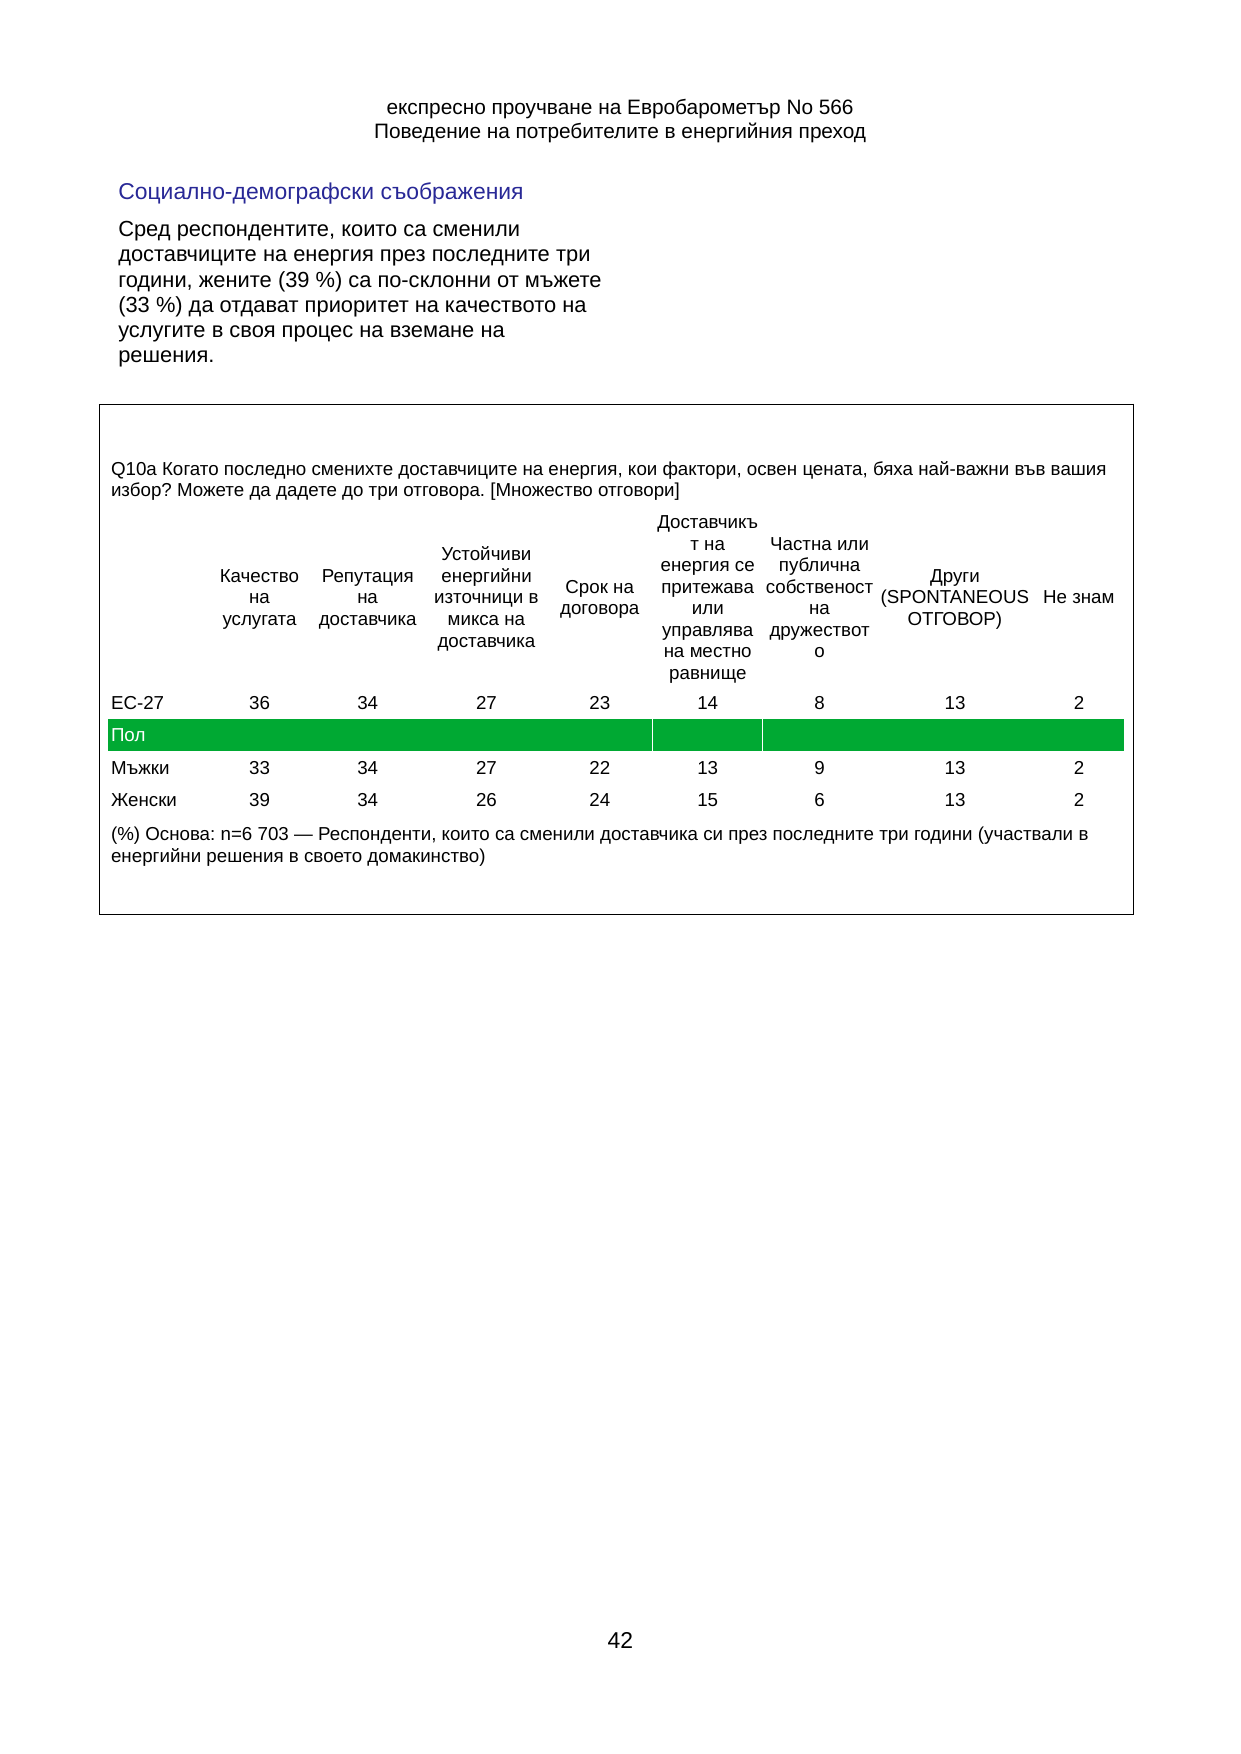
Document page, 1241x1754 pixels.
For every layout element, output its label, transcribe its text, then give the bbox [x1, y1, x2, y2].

table_cell 13 [876, 784, 1033, 816]
table_cell Не знам [1033, 508, 1124, 686]
table_cell 2 [1033, 751, 1124, 783]
table_cell [108, 508, 209, 686]
table_cell [1033, 719, 1124, 751]
table_cell ЕС-27 [108, 686, 209, 719]
table_cell Срок на договора [547, 508, 652, 686]
table_cell 39 [209, 784, 309, 816]
table_cell Устойчиви енергийни източници в микса на доставчика [426, 508, 547, 686]
table_cell Частна или публична собственост на дружеството [763, 508, 876, 686]
table_cell 34 [309, 686, 426, 719]
table_cell Качество на услугата [209, 508, 309, 686]
table_cell 33 [209, 751, 309, 783]
table_cell Женски [108, 784, 209, 816]
table_header Q10a Когато последно сменихте доставчиците на енергия, кои фактори, освен цената, бяха най-важни във вашия избор? Можете да дадете до три отговора. [Множество отговори] [108, 451, 1124, 508]
table_cell Репутация на доставчика [309, 508, 426, 686]
table_cell 13 [653, 751, 762, 783]
table_cell [209, 719, 309, 751]
table_cell 15 [653, 784, 762, 816]
table_cell (%) Основа: n=6 703 — Респонденти, които са сменили доставчика си през последните три години (участвали в енергийни решения в своето домакинство) [108, 816, 1124, 873]
table_cell 2 [1033, 784, 1124, 816]
table_cell [547, 719, 652, 751]
table_cell Пол [108, 719, 209, 751]
table_cell [876, 719, 1033, 751]
table_cell 2 [1033, 686, 1124, 719]
table_cell 14 [653, 686, 762, 719]
table_cell 8 [763, 686, 876, 719]
table_cell Мъжки [108, 751, 209, 783]
table_cell [309, 719, 426, 751]
table_cell 13 [876, 751, 1033, 783]
table_cell 26 [426, 784, 547, 816]
text Сред респондентите, които са сменили доставчиците на енергия през последните три години, жените (39 %) са по-склонни от мъжете (33 %) да отдават приоритет на качеството на услугите в своя процес на вземане на решения. [118, 216, 605, 367]
table_cell 27 [426, 686, 547, 719]
table_cell 36 [209, 686, 309, 719]
table_cell [426, 719, 547, 751]
table_cell 13 [876, 686, 1033, 719]
table_cell 34 [309, 751, 426, 783]
table_cell [653, 719, 762, 751]
table_cell [763, 719, 876, 751]
table_cell 34 [309, 784, 426, 816]
text Социално-демографски съображения [118, 178, 605, 204]
table_cell Други (SPONTANEOUS ОТГОВОР) [876, 508, 1033, 686]
table_cell 23 [547, 686, 652, 719]
table_cell 24 [547, 784, 652, 816]
table_cell Доставчикът на енергия се притежава или управлява на местно равнище [653, 508, 762, 686]
table_cell 27 [426, 751, 547, 783]
table_cell 22 [547, 751, 652, 783]
table_cell 6 [763, 784, 876, 816]
table_cell 9 [763, 751, 876, 783]
